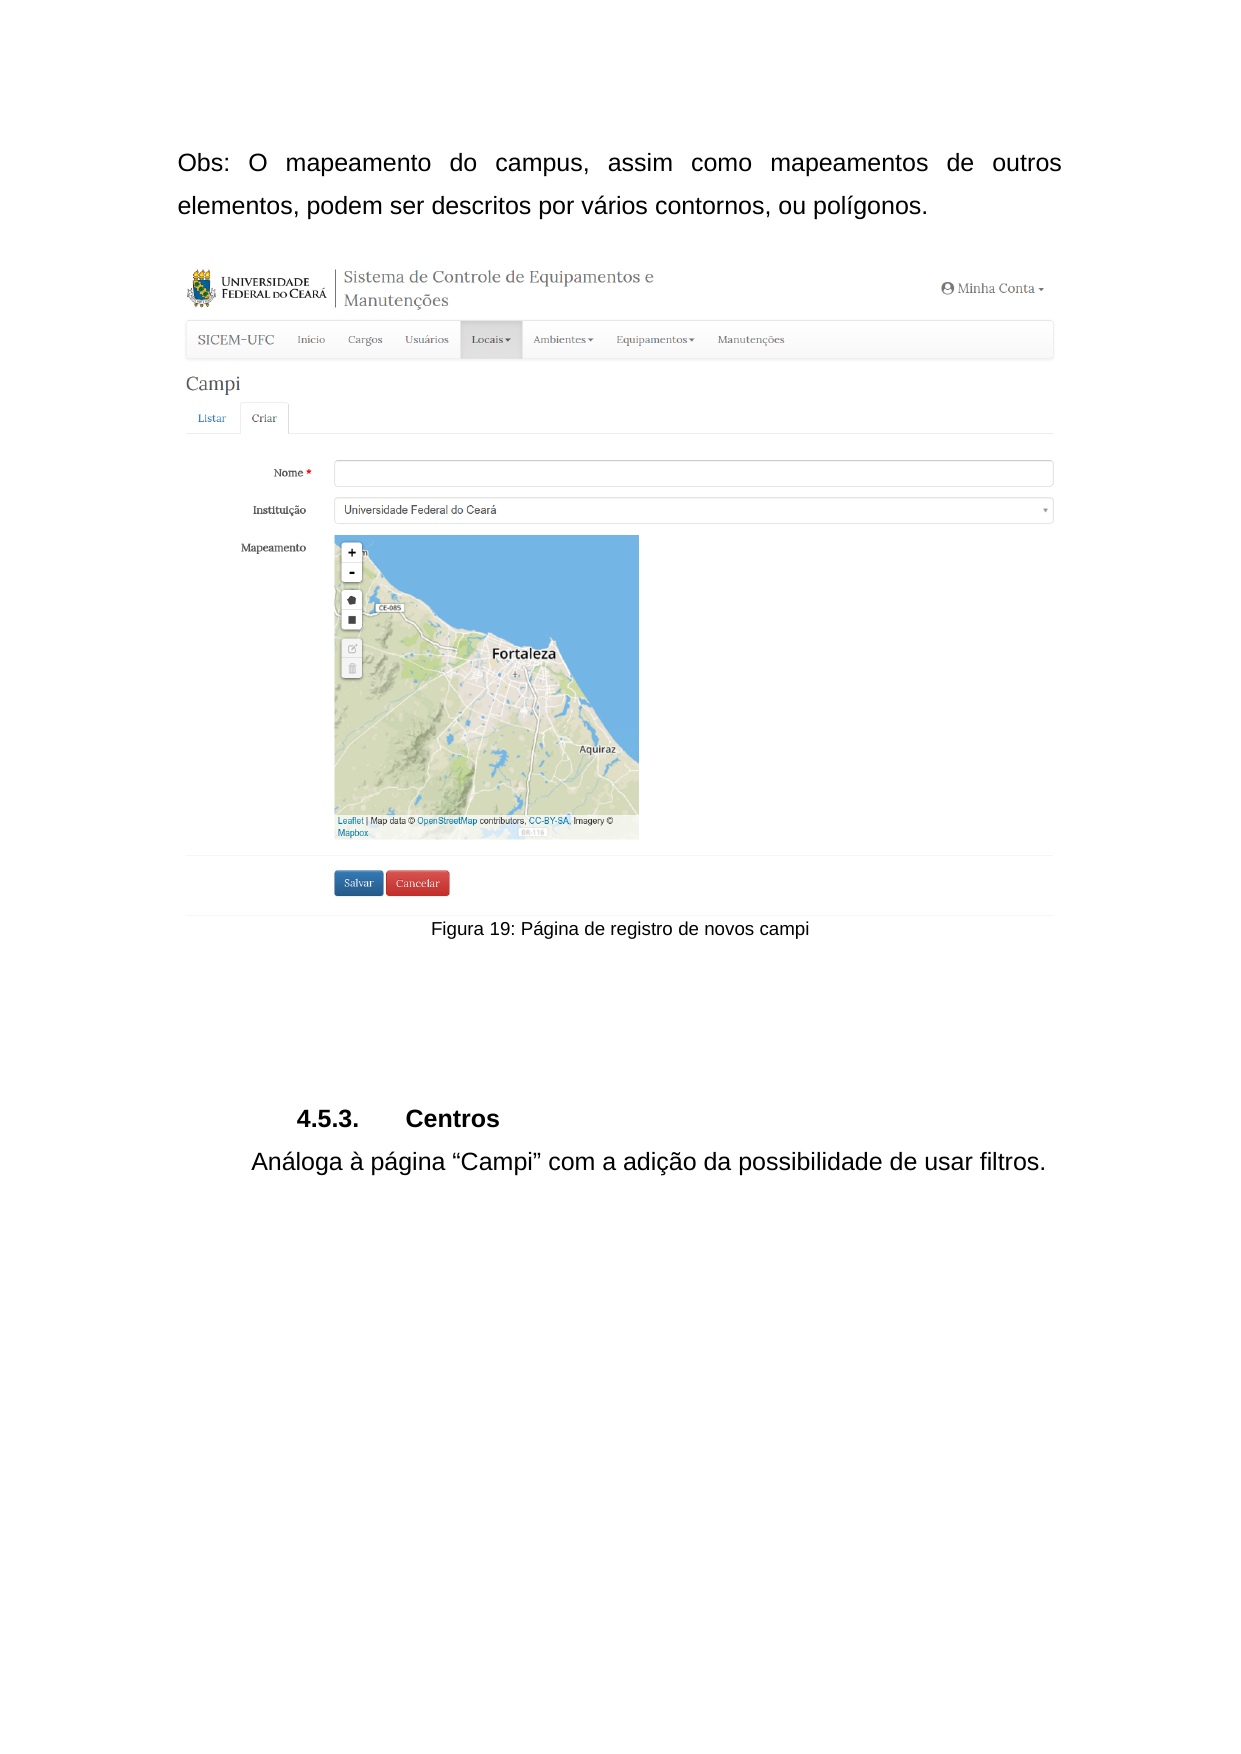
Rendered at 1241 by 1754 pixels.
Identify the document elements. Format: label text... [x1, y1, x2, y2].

text Figura 19: Página de registro de novos campi [177, 916, 1063, 939]
subtitle Centros [290, 1104, 1063, 1133]
list Obs: O mapeamento do campus, assim como mapeamentos de outros elementos, podem ser descritos por vários contornos, ou polígonos. [177, 148, 1063, 219]
picture [177, 263, 1063, 916]
text Análoga à página “Campi” com a adição da possibilidade de usar filtros. [177, 1147, 1063, 1176]
